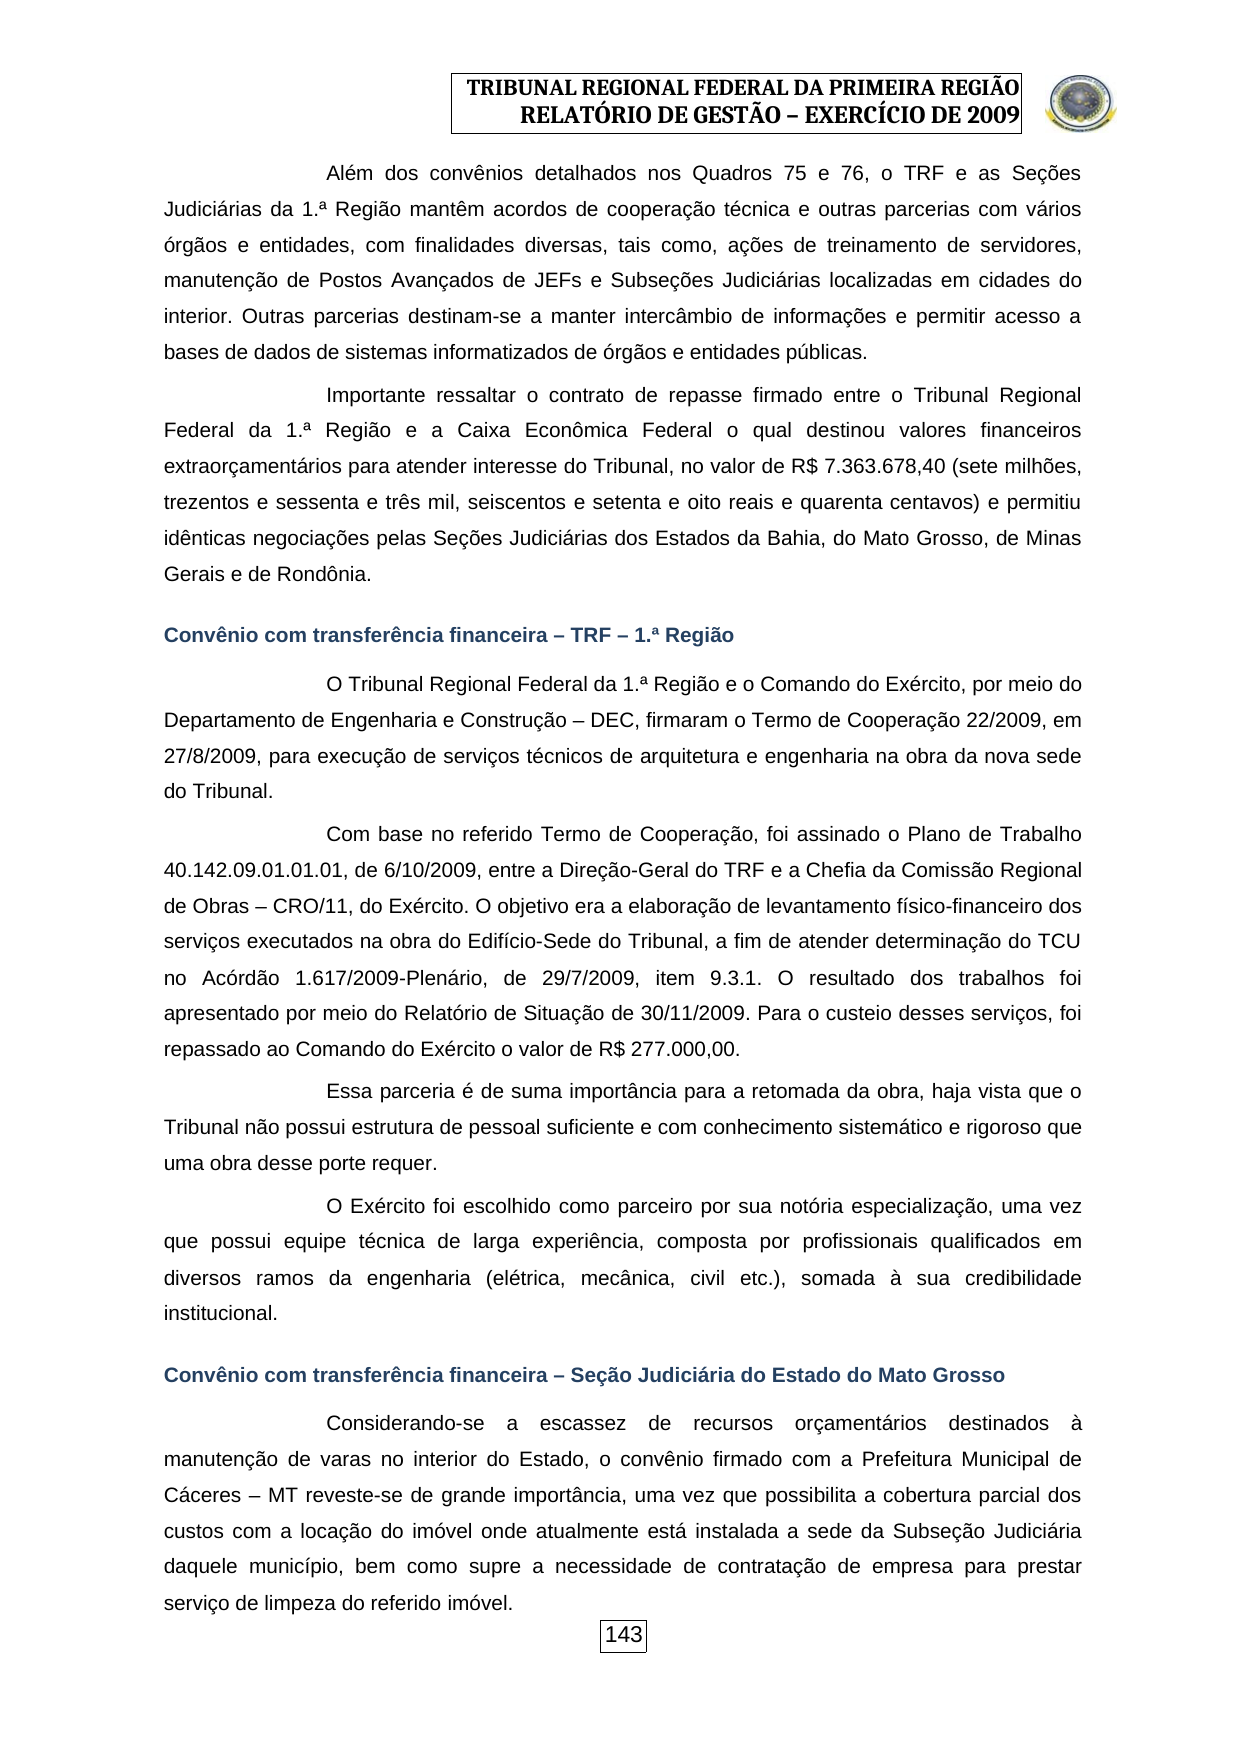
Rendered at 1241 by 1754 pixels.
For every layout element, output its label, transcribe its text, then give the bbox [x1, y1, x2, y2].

text Considerando-se a escassez de recursos orçamentários destinados à manutenção de varas no interior do Estado, o convênio firmado com a Prefeitura Municipal de Cáceres – MT reveste-se de grande importância, uma vez que possibilita a cobertura parcial dos custos com a locação do imóvel onde atualmente está instalada a sede da Subseção Judiciária daquele município, bem como supre a necessidade de contratação de empresa para prestar serviço de limpeza do referido imóvel. [163, 1411, 1083, 1614]
text O Exército foi escolhido como parceiro por sua notória especialização, uma vez que possui equipe técnica de larga experiência, composta por profissionais qualificados em diversos ramos da engenharia (elétrica, mecânica, civil etc.), somada à sua credibilidade institucional. [163, 1193, 1083, 1325]
text Importante ressaltar o contrato de repasse firmado entre o Tribunal Regional Federal da 1.ª Região e a Caixa Econômica Federal o qual destinou valores financeiros extraorçamentários para atender interesse do Tribunal, no valor de R$ 7.363.678,40 (sete milhões, trezentos e sessenta e três mil, seiscentos e setenta e oito reais e quarenta centavos) e permitiu idênticas negociações pelas Seções Judiciárias dos Estados da Bahia, do Mato Grosso, de Minas Gerais e de Rondônia. [163, 382, 1083, 586]
subtitle Convênio com transferência financeira – TRF – 1.ª Região [163, 623, 1123, 647]
picture [1045, 75, 1117, 133]
subtitle Convênio com transferência financeira – Seção Judiciária do Estado do Mato Grosso [163, 1362, 1123, 1386]
text O Tribunal Regional Federal da 1.ª Região e o Comando do Exército, por meio do Departamento de Engenharia e Construção – DEC, firmaram o Termo de Cooperação 22/2009, em 27/8/2009, para execução de serviços técnicos de arquitetura e engenharia na obra da nova sede do Tribunal. [163, 672, 1083, 803]
text Além dos convênios detalhados nos Quadros 75 e 76, o TRF e as Seções Judiciárias da 1.ª Região mantêm acordos de cooperação técnica e outras parcerias com vários órgãos e entidades, com finalidades diversas, tais como, ações de treinamento de servidores, manutenção de Postos Avançados de JEFs e Subseções Judiciárias localizadas em cidades do interior. Outras parcerias destinam-se a manter intercâmbio de informações e permitir acesso a bases de dados de sistemas informatizados de órgãos e entidades públicas. [163, 161, 1083, 364]
text Com base no referido Termo de Cooperação, foi assinado o Plano de Trabalho 40.142.09.01.01.01, de 6/10/2009, entre a Direção-Geral do TRF e a Chefia da Comissão Regional de Obras – CRO/11, do Exército. O objetivo era a elaboração de levantamento físico-financeiro dos serviços executados na obra do Edifício-Sede do Tribunal, a fim de atender determinação do TCU no Acórdão 1.617/2009-Plenário, de 29/7/2009, item 9.3.1. O resultado dos trabalhos foi apresentado por meio do Relatório de Situação de 30/11/2009. Para o custeio desses serviços, foi repassado ao Comando do Exército o valor de R$ 277.000,00. [163, 822, 1083, 1061]
text Essa parceria é de suma importância para a retomada da obra, haja vista que o Tribunal não possui estrutura de pessoal suficiente e com conhecimento sistemático e rigoroso que uma obra desse porte requer. [163, 1079, 1083, 1175]
